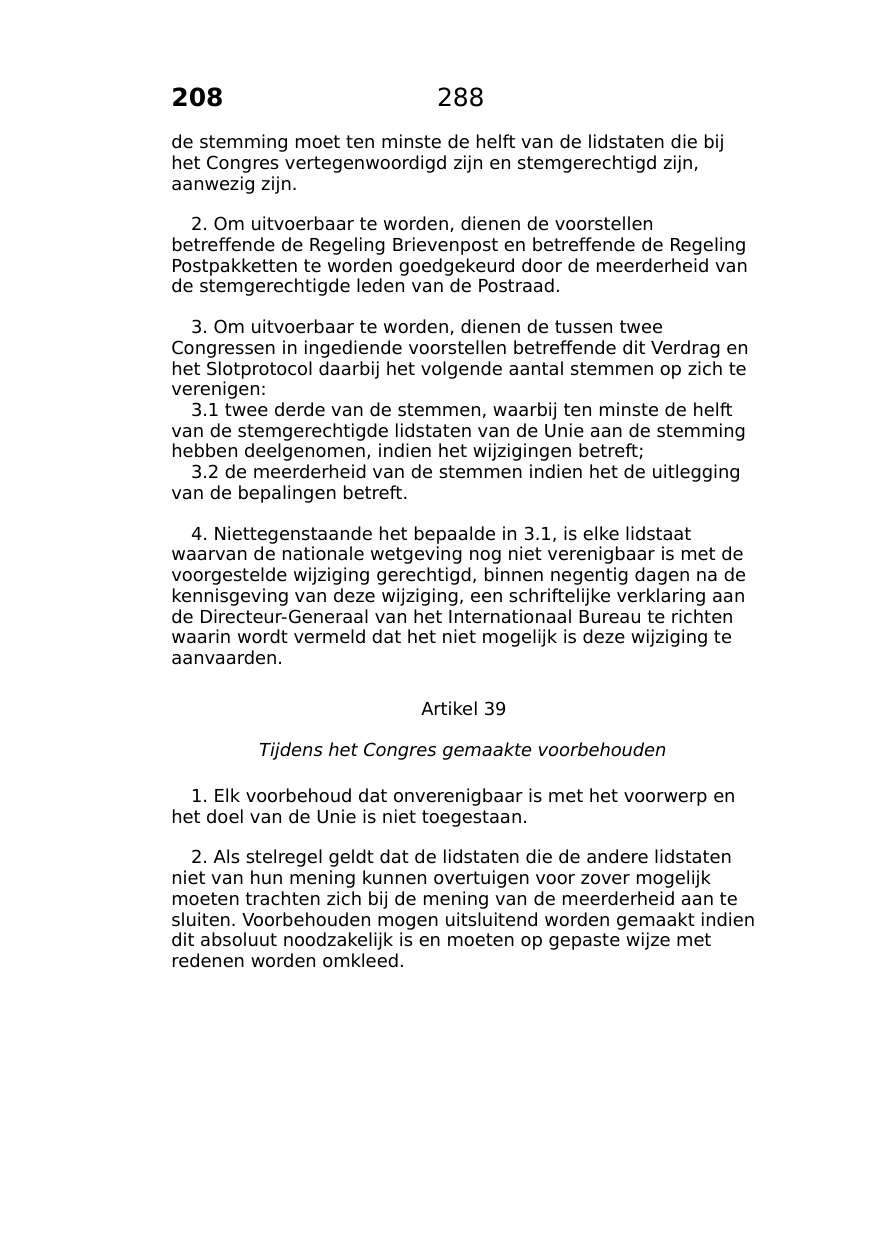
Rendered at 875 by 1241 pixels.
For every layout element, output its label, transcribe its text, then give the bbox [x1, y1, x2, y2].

text 3. Om uitvoerbaar te worden, dienen de tussen twee Congressen in ingediende voorstellen betreffende dit Verdrag en het Slotprotocol daarbij het volgende aantal stemmen op zich te verenigen: [171, 317, 756, 400]
text de stemming moet ten minste de helft van de lidstaten die bij het Congres vertegenwoordigd zijn en stemgerechtigd zijn, aanwezig zijn. [171, 132, 756, 194]
text 1. Elk voorbehoud dat onverenigbaar is met het voorwerp en het doel van de Unie is niet toegestaan. [171, 786, 756, 827]
subtitle Artikel 39 Tijdens het Congres gemaakte voorbehouden [171, 699, 756, 761]
text 4. Niettegenstaande het bepaalde in 3.1, is elke lidstaat waarvan de nationale wetgeving nog niet verenigbaar is met de voorgestelde wijziging gerechtigd, binnen negentig dagen na de kennisgeving van deze wijziging, een schriftelijke verklaring aan de Directeur-Generaal van het Internationaal Bureau te richten waarin wordt vermeld dat het niet mogelijk is deze wijziging te aanvaarden. [171, 523, 756, 669]
text 3.2 de meerderheid van de stemmen indien het de uitlegging van de bepalingen betreft. [171, 462, 756, 503]
text 3.1 twee derde van de stemmen, waarbij ten minste de helft van de stemgerechtigde lidstaten van de Unie aan de stemming hebben deelgenomen, indien het wijzigingen betreft; [171, 400, 756, 462]
text 2. Als stelregel geldt dat de lidstaten die de andere lidstaten niet van hun mening kunnen overtuigen voor zover mogelijk moeten trachten zich bij de mening van de meerderheid aan te sluiten. Voorbehouden mogen uitsluitend worden gemaakt indien dit absoluut noodzakelijk is en moeten op gepaste wijze met redenen worden omkleed. [171, 847, 756, 972]
text 2. Om uitvoerbaar te worden, dienen de voorstellen betreffende de Regeling Brievenpost en betreffende de Regeling Postpakketten te worden goedgekeurd door de meerderheid van de stemgerechtigde leden van de Postraad. [171, 214, 756, 297]
